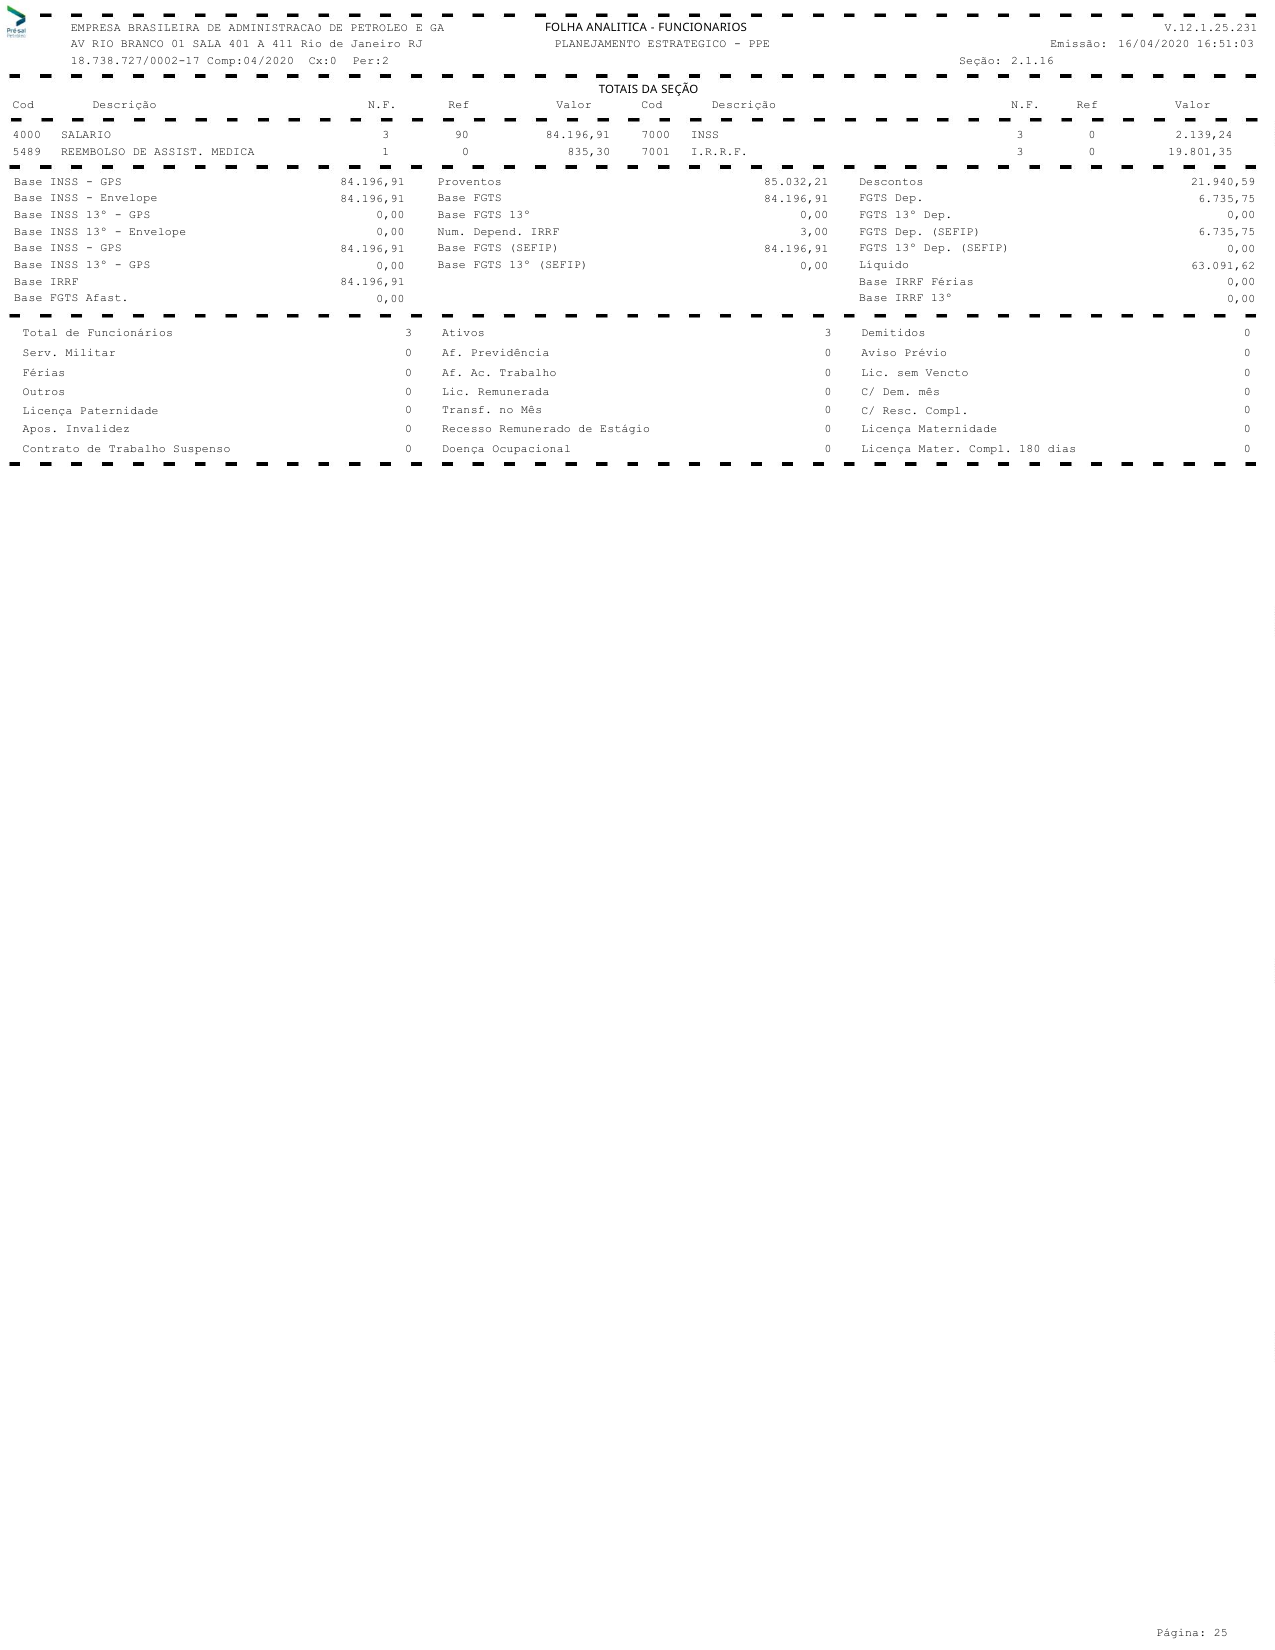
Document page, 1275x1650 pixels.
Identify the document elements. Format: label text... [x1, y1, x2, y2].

text C/ Resc. Compl. [861, 403, 1018, 417]
text Lic. sem Vencto [861, 365, 986, 379]
text Aviso Prévio [861, 345, 964, 359]
text 7000 [641, 128, 687, 141]
text FGTS Dep. (SEFIP) [859, 224, 1033, 238]
text 0 [405, 345, 429, 359]
text FGTS 13º Dep. [859, 207, 1033, 221]
text Contrato de Trabalho Suspenso [22, 442, 256, 455]
text 85.032,21 [764, 175, 846, 188]
text 90 [454, 128, 486, 141]
text Base FGTS 13º [437, 207, 548, 221]
text Transf. no Mês [442, 403, 574, 417]
text 16/04/2020 16:51:03 [1118, 37, 1275, 50]
text 1 [382, 144, 406, 158]
text N.F. [1011, 97, 1057, 111]
text 7001 [641, 144, 687, 158]
text 0 [1244, 345, 1268, 359]
text REEMBOLSO DE ASSIST. MEDICA [61, 144, 280, 158]
text 3 [824, 325, 849, 339]
text Base FGTS [437, 191, 519, 204]
text Descontos [859, 174, 941, 188]
text Proventos [437, 174, 519, 188]
text Af. Previdência [442, 345, 567, 359]
text Ref [1076, 97, 1115, 111]
text Base INSS - GPS [14, 241, 211, 254]
text 0 [1244, 365, 1268, 379]
text 2.139,24 [1175, 128, 1250, 141]
text 835,30 [567, 144, 627, 158]
text 84.196,91 [340, 242, 422, 255]
text 0 [1244, 421, 1268, 435]
text Total de Funcionários [22, 325, 196, 339]
text Valor [556, 97, 609, 111]
text 84.196,91 [546, 128, 627, 141]
text Descrição [92, 97, 174, 111]
text AV RIO BRANCO 01 SALA 401 A 411 Rio de Janeiro RJ [71, 37, 469, 50]
text Emissão: [1050, 37, 1118, 50]
text 0,00 [376, 225, 422, 238]
text Apos. Invalidez [22, 422, 179, 435]
text Lic. Remunerada [442, 385, 574, 398]
text 0 [1244, 325, 1268, 339]
text Licença Maternidade [861, 422, 1018, 435]
text Licença Paternidade [22, 403, 179, 417]
text 0,00 [376, 292, 422, 305]
text 21.940,59 [1191, 175, 1273, 188]
text Cod [12, 97, 51, 111]
text 3 [1016, 144, 1041, 158]
text 84.196,91 [764, 242, 846, 255]
text INSS [691, 128, 765, 141]
text Base INSS 13º - GPS [14, 207, 211, 221]
text Valor [1175, 97, 1228, 111]
text 0,00 [1227, 241, 1273, 255]
text Af. Ac. Trabalho [442, 365, 574, 379]
text 4 [12, 128, 19, 141]
text 84.196,91 [340, 191, 422, 205]
text Base INSS 13º - GPS [14, 257, 171, 271]
text Descrição [711, 97, 793, 111]
text 0 [1088, 144, 1113, 158]
text 0 [824, 442, 849, 455]
text TOTAIS DA SEÇÃO [598, 82, 723, 96]
text Base INSS - GPS [14, 174, 139, 188]
text Base IRRF [14, 274, 171, 288]
text SALARIO [61, 128, 128, 141]
text 3 [405, 325, 429, 339]
text FOLHA ANALITICA - FUNCIONARIOS [545, 20, 785, 34]
text V.12.1.25.231 [1164, 20, 1275, 34]
text Base FGTS Afast. [14, 291, 146, 304]
text Outros [22, 385, 83, 398]
text 3 [1016, 128, 1041, 141]
text 63.091,62 [1191, 258, 1273, 272]
text 0,00 [1227, 275, 1273, 288]
text Cod [641, 97, 680, 111]
text Base INSS 13º - Envelope [14, 224, 211, 238]
text Base IRRF Férias [859, 274, 991, 288]
text Base FGTS (SEFIP) [437, 241, 611, 254]
text FGTS Dep. [859, 191, 941, 204]
text 3,00 [800, 225, 846, 238]
text 1 [71, 53, 78, 67]
text Base FGTS 13º (SEFIP) [437, 257, 611, 271]
text 0 [824, 385, 849, 398]
text Serv. Militar [22, 345, 196, 359]
text 0 [824, 403, 849, 417]
text 0,00 [1227, 292, 1273, 305]
text 0,00 [800, 208, 846, 222]
text 8.738.727/0002-17 Comp:04/2020 Cx:0 Per:2 [78, 53, 414, 67]
text Doença Ocupacional [442, 441, 675, 455]
text 84.196,91 [340, 275, 422, 288]
text 0 [405, 403, 429, 417]
text 0 [462, 144, 486, 158]
text 6.735,75 [1198, 191, 1273, 205]
text Líquido [859, 257, 1033, 271]
text 0 [1088, 128, 1113, 141]
text Ativos [442, 325, 502, 339]
text 0,00 [800, 258, 846, 272]
text Página: 25 [1156, 1626, 1244, 1639]
text 000 [19, 128, 58, 141]
text 0 [824, 345, 849, 359]
text PLANEJAMENTO ESTRATEGICO - PPE [554, 37, 795, 50]
text Ref [448, 97, 487, 111]
text Base IRRF 13º [859, 291, 991, 304]
text Base INSS - Envelope [14, 191, 211, 204]
text 0 [1244, 385, 1268, 398]
text I.R.R.F. [691, 144, 765, 158]
text 84.196,91 [340, 175, 422, 188]
text Seção: 2.1.16 [959, 53, 1130, 67]
text 84.196,91 [764, 191, 846, 205]
text 0 [824, 365, 849, 379]
text 3 [382, 128, 406, 141]
text Recesso Remunerado de Estágio [442, 422, 675, 435]
text 0,00 [376, 208, 422, 222]
text 0 [405, 365, 429, 379]
text 0,00 [1227, 208, 1273, 222]
text 5 [12, 144, 19, 158]
text 0 [405, 385, 429, 398]
text Férias [22, 365, 83, 379]
text 19.801,35 [1168, 144, 1250, 158]
text Demitidos [861, 325, 943, 339]
text EMPRESA BRASILEIRA DE ADMINISTRACAO DE PETROLEO E GA [71, 20, 469, 34]
text N.F. [368, 97, 414, 111]
text 0,00 [376, 258, 422, 272]
text 0 [824, 421, 849, 435]
text 0 [1244, 403, 1268, 417]
text 489 [19, 144, 58, 158]
text 0 [405, 442, 429, 455]
text C/ Dem. mês [861, 385, 986, 398]
picture [0, 0, 1275, 1650]
text Licença Mater. Compl. 180 dias [861, 442, 1102, 455]
text Num. Depend. IRRF [437, 224, 611, 238]
text FGTS 13º Dep. (SEFIP) [859, 241, 1033, 254]
text 6.735,75 [1198, 225, 1273, 238]
text 0 [405, 421, 429, 435]
text 0 [1244, 442, 1268, 455]
